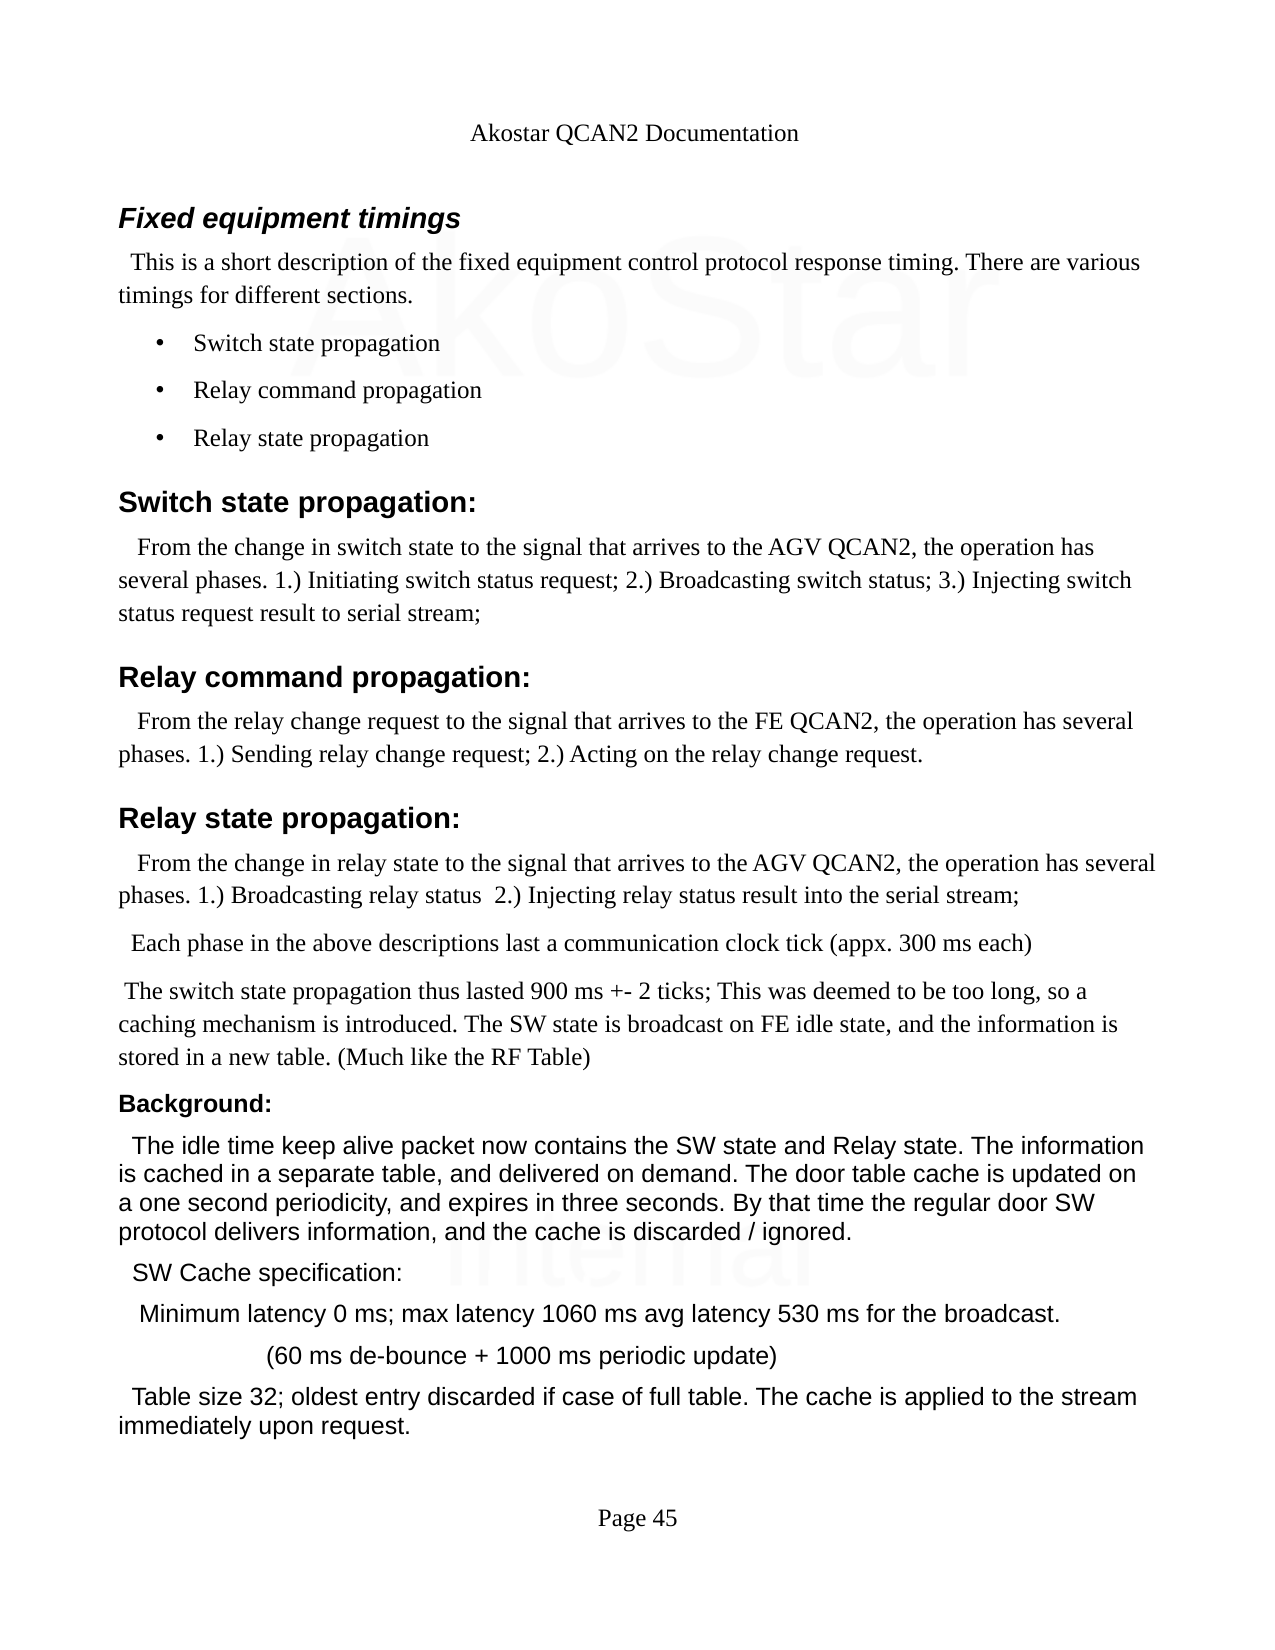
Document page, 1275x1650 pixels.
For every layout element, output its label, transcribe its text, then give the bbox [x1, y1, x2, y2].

text Each phase in the above descriptions last a communication clock tick (appx. 300 ms each) [118, 928, 1157, 957]
text Table size 32; oldest entry discarded if case of full table. The cache is applied to the stream immediately upon request. [118, 1382, 1157, 1439]
text (60 ms de-bounce + 1000 ms periodic update) [118, 1341, 1157, 1369]
text Background: [118, 1089, 1157, 1118]
subtitle Relay command propagation: [118, 660, 1157, 694]
list Relay command propagation [156, 376, 1157, 404]
text This is a short description of the fixed equipment control protocol response timing. There are various timings for different sections. [118, 247, 1157, 309]
text SW Cache specification: [118, 1258, 1157, 1287]
list Relay state propagation [156, 423, 1157, 452]
text Minimum latency 0 ms; max latency 1060 ms avg latency 530 ms for the broadcast. [118, 1299, 1157, 1328]
text From the relay change request to the signal that arrives to the FE QCAN2, the operation has several phases. 1.) Sending relay change request; 2.) Acting on the relay change request. [118, 706, 1157, 768]
subtitle Fixed equipment timings [118, 201, 1157, 235]
text The switch state propagation thus lasted 900 ms +- 2 ticks; This was deemed to be too long, so a caching mechanism is introduced. The SW state is broadcast on FE idle state, and the information is stored in a new table. (Much like the RF Table) [118, 976, 1157, 1071]
text The idle time keep alive packet now contains the SW state and Relay state. The information is cached in a separate table, and delivered on demand. The door table cache is updated on a one second periodicity, and expires in three seconds. By that time the regular door SW protocol delivers information, and the cache is discarded / ignored. [118, 1131, 1157, 1246]
text From the change in switch state to the signal that arrives to the AGV QCAN2, the operation has several phases. 1.) Initiating switch status request; 2.) Broadcasting switch status; 3.) Injecting switch status request result to serial stream; [118, 532, 1157, 626]
subtitle Relay state propagation: [118, 801, 1157, 835]
text From the change in relay state to the signal that arrives to the AGV QCAN2, the operation has several phases. 1.) Broadcasting relay status 2.) Injecting relay status result into the serial stream; [118, 848, 1157, 909]
subtitle Switch state propagation: [118, 485, 1157, 519]
list Switch state propagation [156, 328, 1157, 357]
